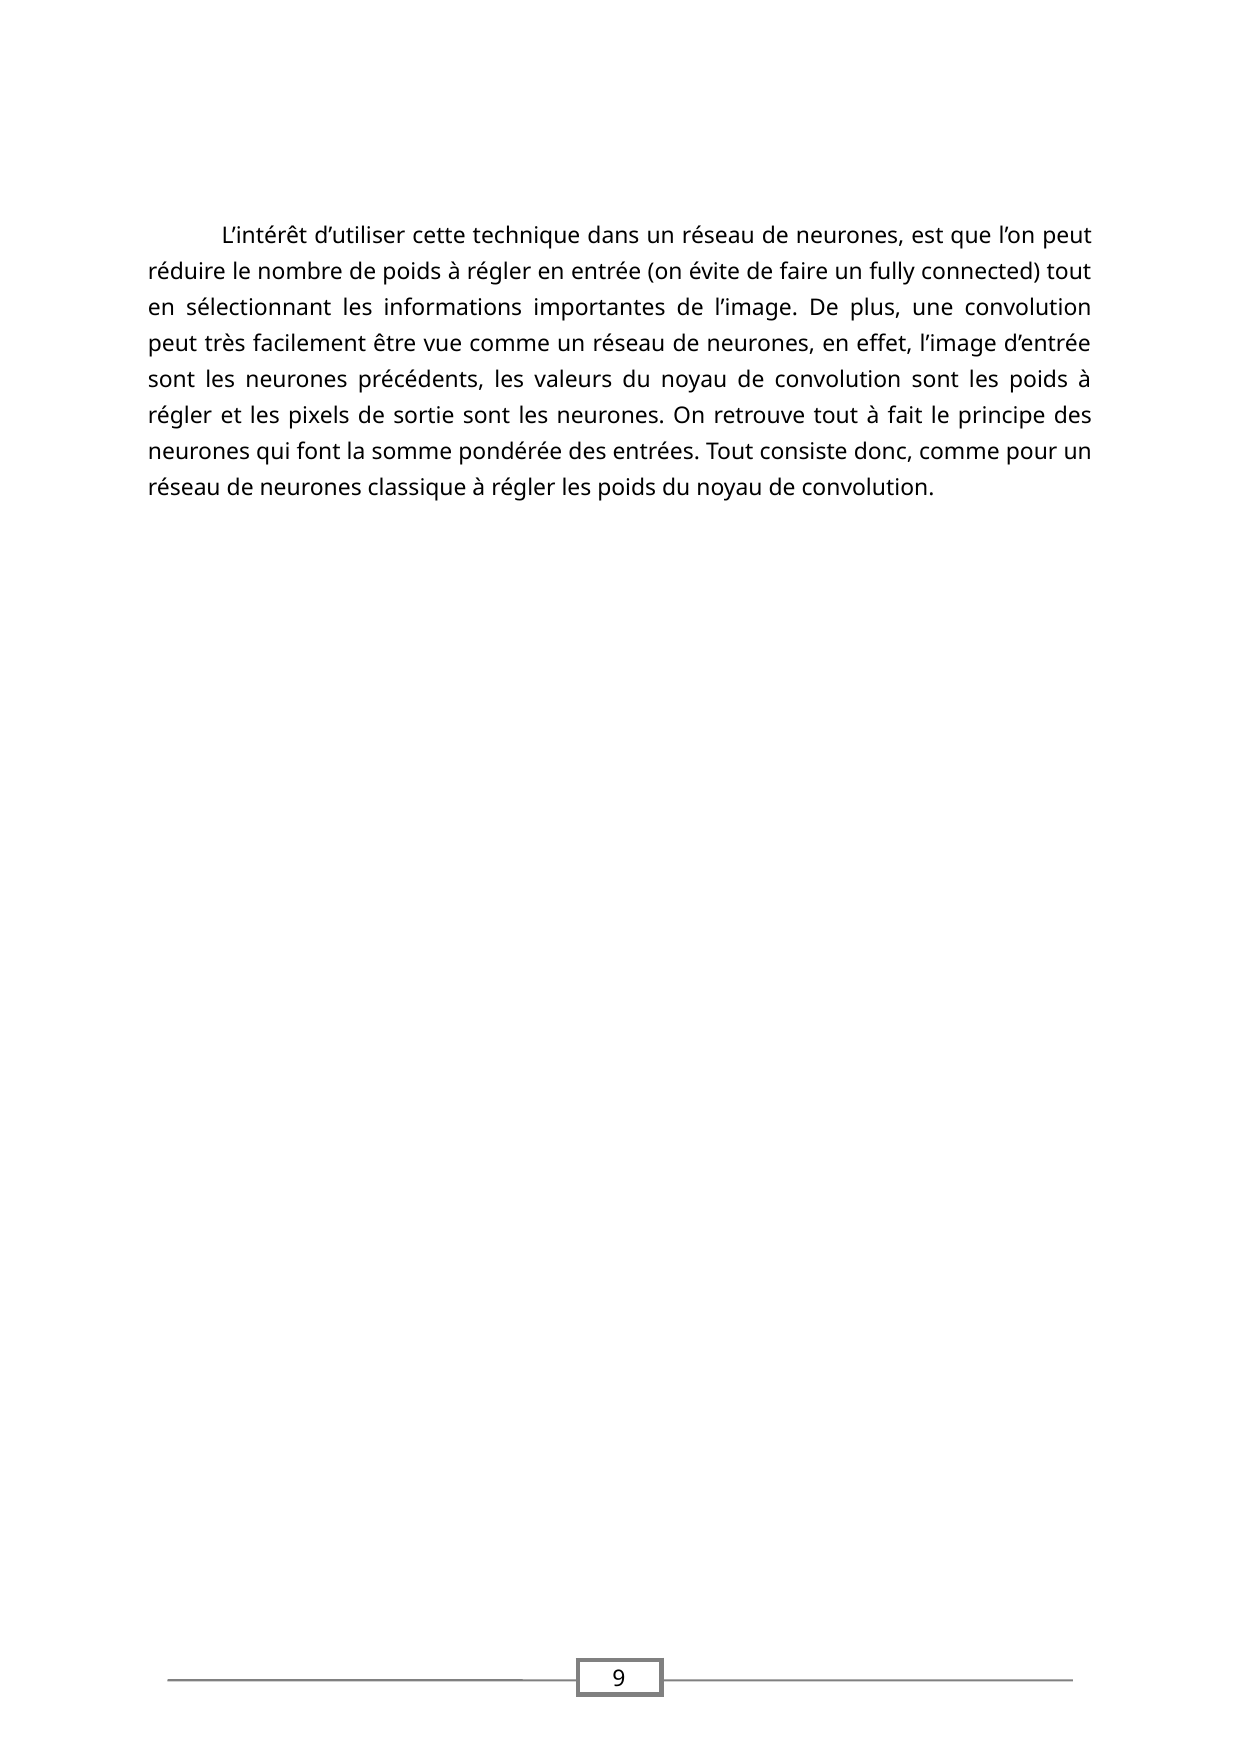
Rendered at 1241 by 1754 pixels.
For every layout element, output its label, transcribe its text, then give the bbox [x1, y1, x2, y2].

subtitle L’intérêt d’utiliser cette technique dans un réseau de neurones, est que l’on peut réduire le nombre de poids à régler en entrée (on évite de faire un fully connected) tout en sélectionnant les informations importantes de l’image. De plus, une convolution peut très facilement être vue comme un réseau de neurones, en effet, l’image d’entrée sont les neurones précédents, les valeurs du noyau de convolution sont les poids à régler et les pixels de sortie sont les neurones. On retrouve tout à fait le principe des neurones qui font la somme pondérée des entrées. Tout consiste donc, comme pour un réseau de neurones classique à régler les poids du noyau de convolution. [148, 219, 1093, 502]
